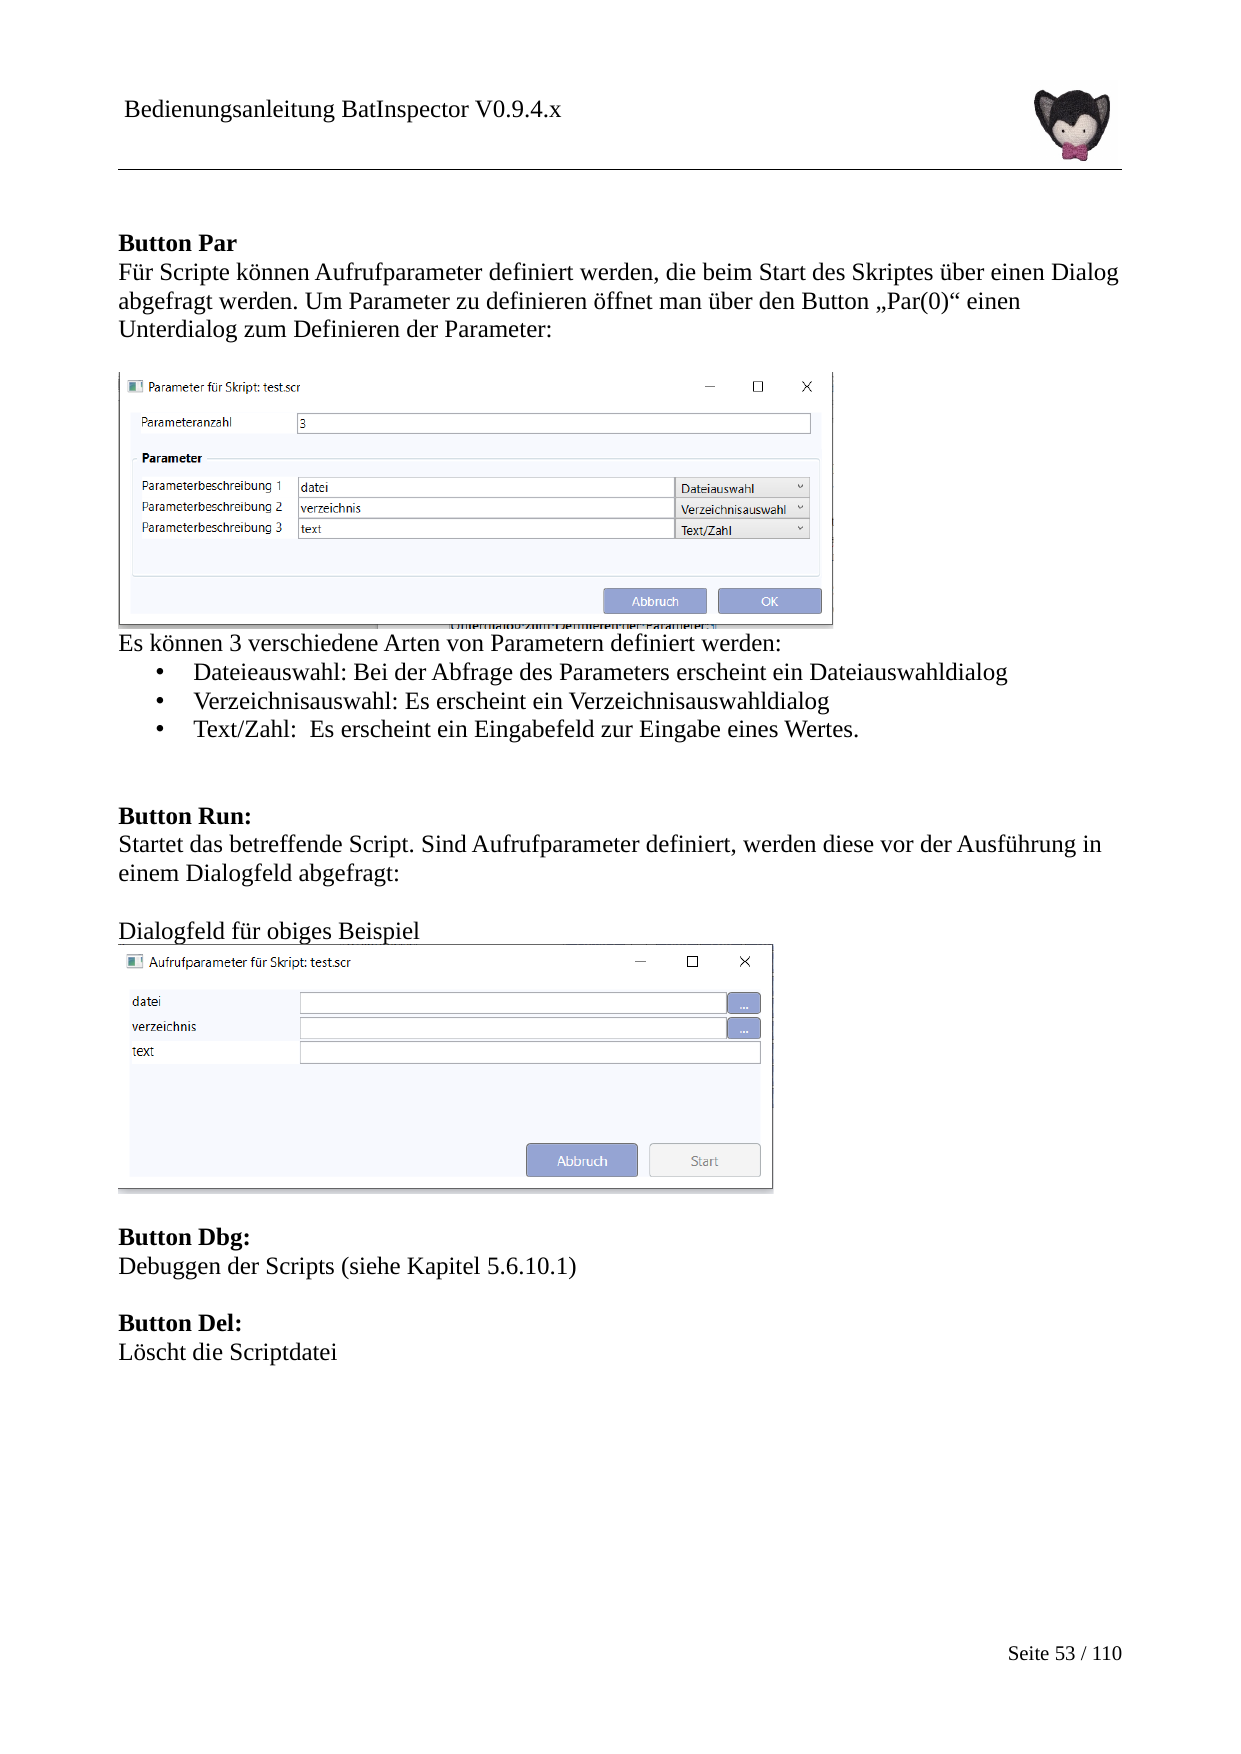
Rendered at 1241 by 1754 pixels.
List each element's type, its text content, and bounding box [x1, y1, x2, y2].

text Button Par [118, 228, 1122, 257]
picture [1030, 80, 1119, 169]
text Debuggen der Scripts (siehe Kapitel 5.6.10.1) [118, 1251, 1122, 1280]
list Verzeichnisauswahl: Es erscheint ein Verzeichnisauswahldialog [156, 686, 1122, 714]
list Dateieauswahl: Bei der Abfrage des Parameters erscheint ein Dateiauswahldialog [156, 657, 1122, 686]
text Dialogfeld für obiges Beispiel [118, 916, 1122, 944]
text Startet das betreffende Script. Sind Aufrufparameter definiert, werden diese vor der Ausführung in einem Dialogfeld abgefragt: [118, 829, 1122, 916]
text Für Scripte können Aufrufparameter definiert werden, die beim Start des Skriptes über einen Dialog abgefragt werden. Um Parameter zu definieren öffnet man über den Button „Par(0)“ einen Unterdialog zum Definieren der Parameter: [118, 257, 1122, 343]
text Button Run: [118, 801, 1122, 829]
picture [118, 944, 774, 1194]
picture [118, 372, 834, 629]
text Es können 3 verschiedene Arten von Parametern definiert werden: [118, 628, 1122, 657]
text Löscht die Scriptdatei [118, 1337, 1122, 1366]
list Text/Zahl: Es erscheint ein Eingabefeld zur Eingabe eines Wertes. [156, 714, 1122, 743]
text Button Del: [118, 1308, 1122, 1337]
text Button Dbg: [118, 1222, 1122, 1251]
